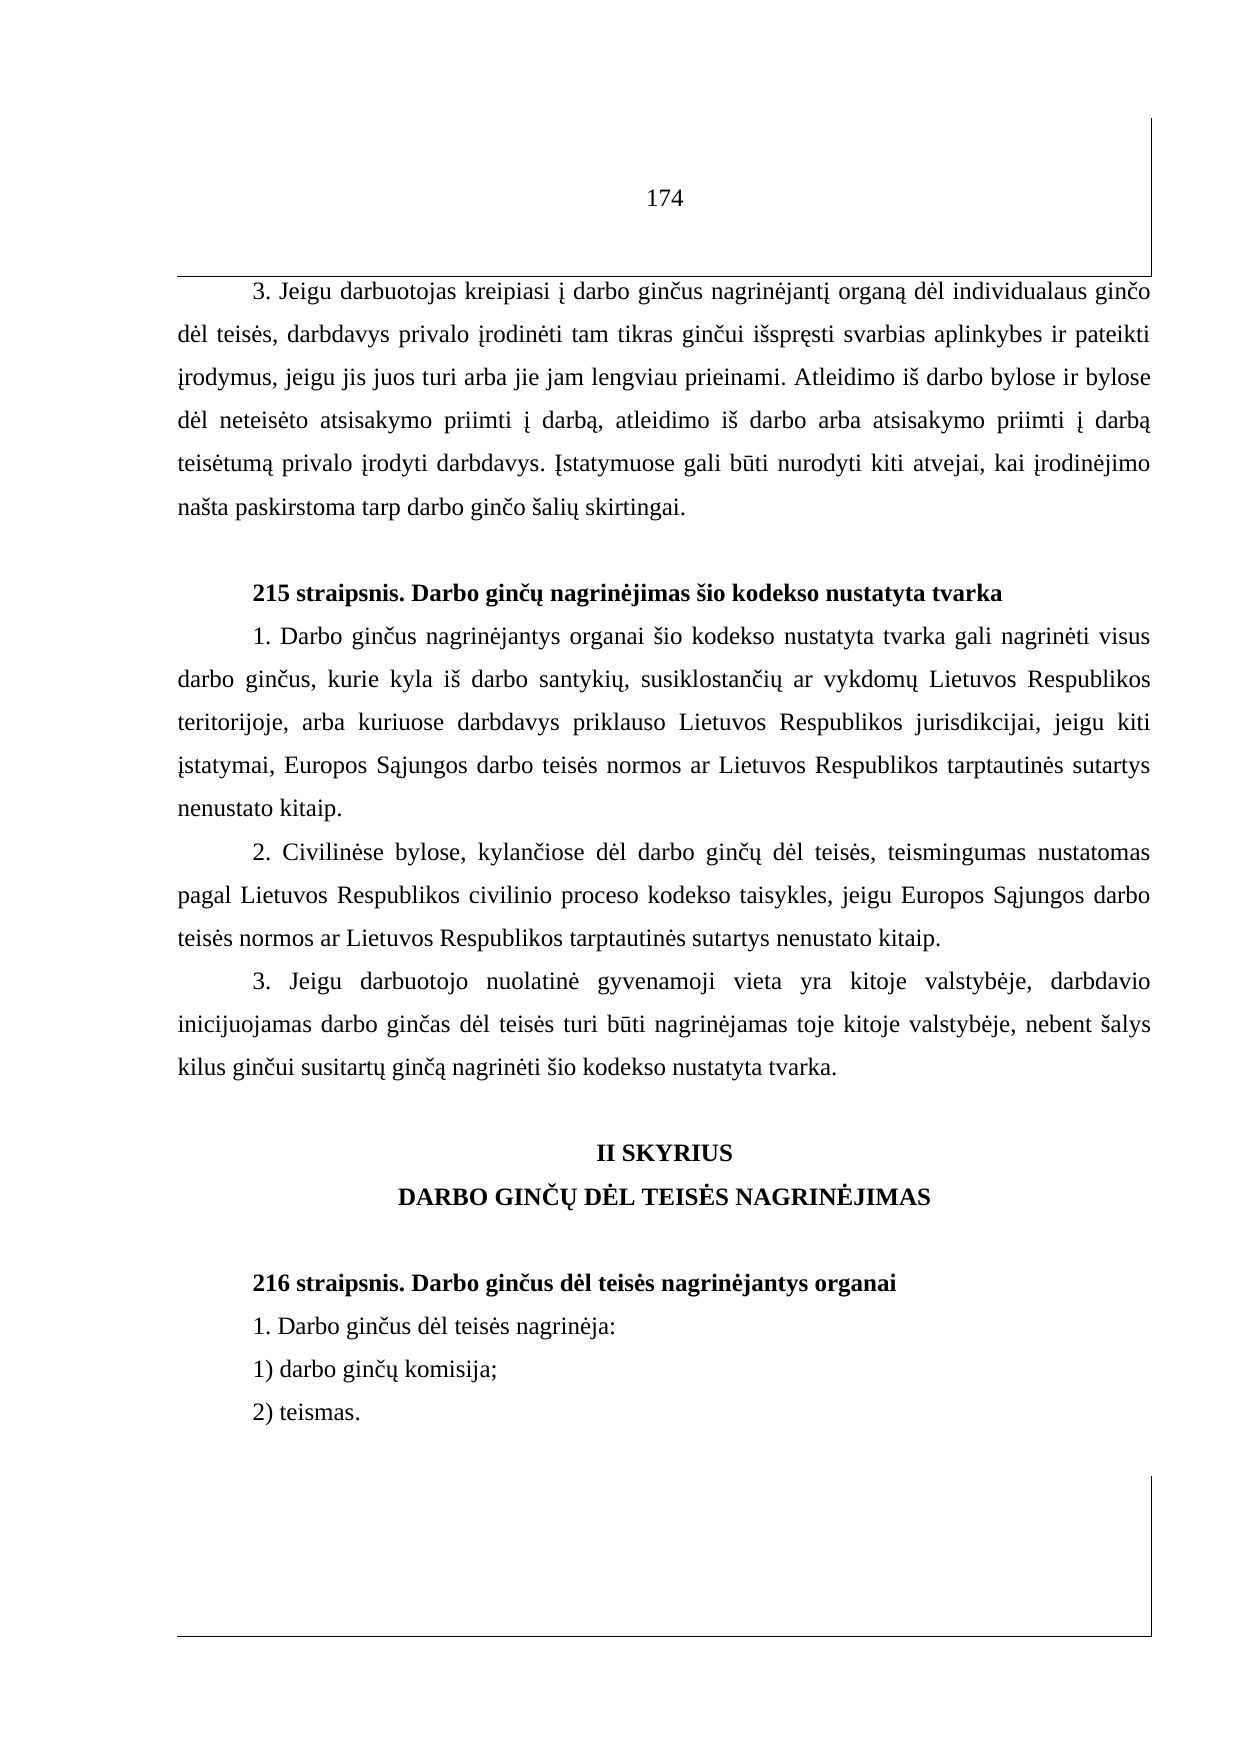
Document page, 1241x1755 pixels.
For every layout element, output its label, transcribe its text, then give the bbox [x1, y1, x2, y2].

text II SKYRIUS [177, 1138, 1152, 1167]
text 216 straipsnis. Darbo ginčus dėl teisės nagrinėjantys organai [177, 1268, 1152, 1297]
text 3. Jeigu darbuotojo nuolatinė gyvenamoji vieta yra kitoje valstybėje, darbdavio inicijuojamas darbo ginčas dėl teisės turi būti nagrinėjamas toje kitoje valstybėje, nebent šalys kilus ginčui susitartų ginčą nagrinėti šio kodekso nustatyta tvarka. [177, 966, 1152, 1081]
text 2. Civilinėse bylose, kylančiose dėl darbo ginčų dėl teisės, teismingumas nustatomas pagal Lietuvos Respublikos civilinio proceso kodekso taisykles, jeigu Europos Sąjungos darbo teisės normos ar Lietuvos Respublikos tarptautinės sutartys nenustato kitaip. [177, 837, 1152, 952]
text DARBO GINČŲ DĖL TEISĖS NAGRINĖJIMAS [177, 1182, 1152, 1210]
text 1. Darbo ginčus dėl teisės nagrinėja: [177, 1311, 1152, 1340]
text 2) teismas. [177, 1397, 1152, 1426]
subtitle 215 straipsnis. Darbo ginčų nagrinėjimas šio kodekso nustatyta tvarka [177, 578, 1152, 607]
text 3. Jeigu darbuotojas kreipiasi į darbo ginčus nagrinėjantį organą dėl individualaus ginčo dėl teisės, darbdavys privalo įrodinėti tam tikras ginčui išspręsti svarbias aplinkybes ir pateikti įrodymus, jeigu jis juos turi arba jie jam lengviau prieinami. Atleidimo iš darbo bylose ir bylose dėl neteisėto atsisakymo priimti į darbą, atleidimo iš darbo arba atsisakymo priimti į darbą teisėtumą privalo įrodyti darbdavys. Įstatymuose gali būti nurodyti kiti atvejai, kai įrodinėjimo našta paskirstoma tarp darbo ginčo šalių skirtingai. [177, 276, 1152, 520]
text 1) darbo ginčų komisija; [177, 1354, 1152, 1383]
text 1. Darbo ginčus nagrinėjantys organai šio kodekso nustatyta tvarka gali nagrinėti visus darbo ginčus, kurie kyla iš darbo santykių, susiklostančių ar vykdomų Lietuvos Respublikos teritorijoje, arba kuriuose darbdavys priklauso Lietuvos Respublikos jurisdikcijai, jeigu kiti įstatymai, Europos Sąjungos darbo teisės normos ar Lietuvos Respublikos tarptautinės sutartys nenustato kitaip. [177, 621, 1152, 822]
